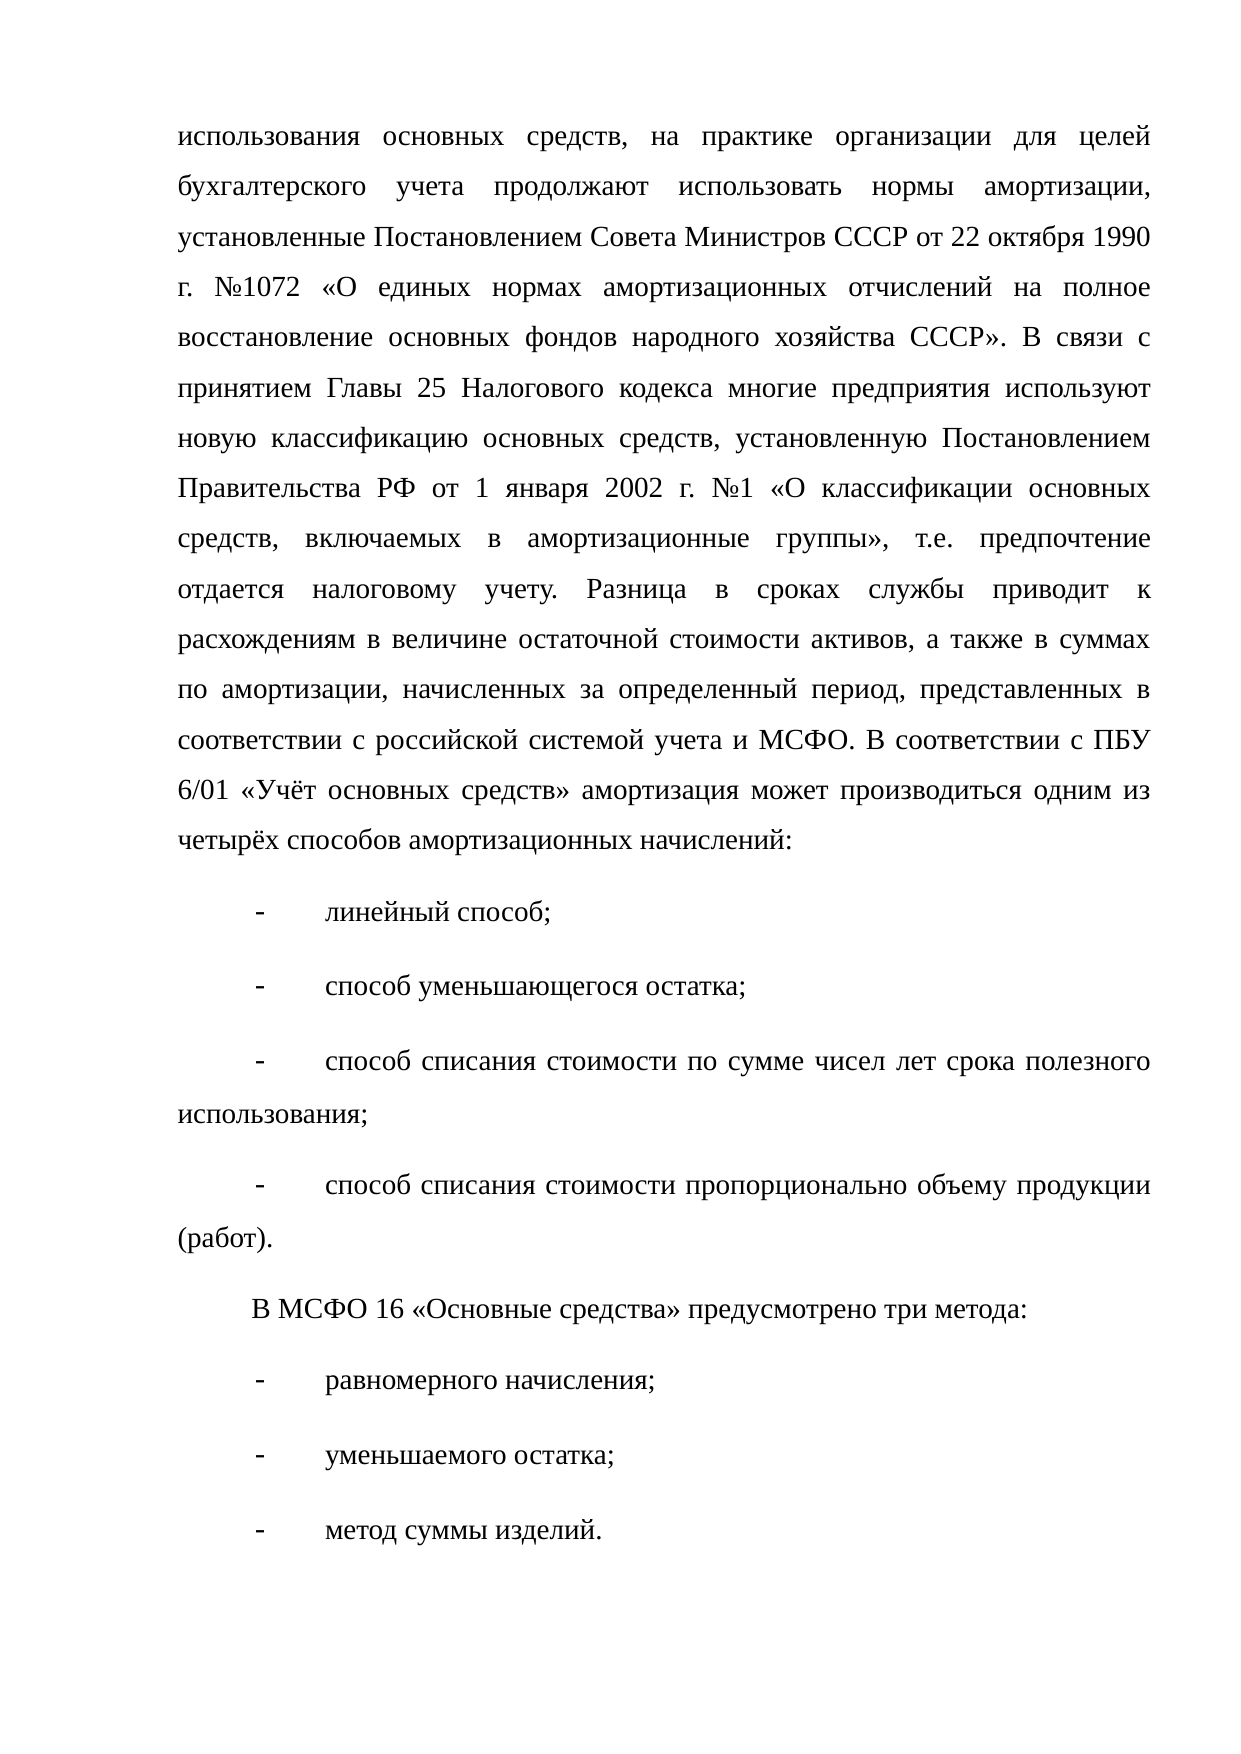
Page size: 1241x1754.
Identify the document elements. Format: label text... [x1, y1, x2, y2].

list способ списания стоимости по сумме чисел лет срока полезного использования; [177, 1043, 1152, 1130]
text использования основных средств, на практике организации для целей бухгалтерского учета продолжают использовать нормы амортизации, установленные Постановлением Совета Министров СССР от 22 октября 1990 г. №1072 «О единых нормах амортизационных отчислений на полное восстановление основных фондов народного хозяйства СССР». В связи с принятием Главы 25 Налогового кодекса многие предприятия используют новую классификацию основных средств, установленную Постановлением Правительства РФ от 1 января 2002 г. №1 «О классификации основных средств, включаемых в амортизационные группы», т.е. предпочтение отдается налоговому учету. Разница в сроках службы приводит к расхождениям в величине остаточной стоимости активов, а также в суммах по амортизации, начисленных за определенный период, представленных в соответствии с российской системой учета и МСФО. В соответствии с ПБУ 6/01 «Учёт основных средств» амортизация может производиться одним из четырёх способов амортизационных начислений: [177, 118, 1152, 856]
list способ списания стоимости пропорционально объему продукции (работ). [177, 1167, 1152, 1254]
list равномерного начисления; [177, 1362, 1152, 1398]
list метод суммы изделий. [177, 1512, 1152, 1548]
list способ уменьшающегося остатка; [177, 968, 1152, 1004]
text В МСФО 16 «Основные средства» предусмотрено три метода: [177, 1291, 1152, 1325]
list линейный способ; [177, 894, 1152, 930]
list уменьшаемого остатка; [177, 1437, 1152, 1473]
